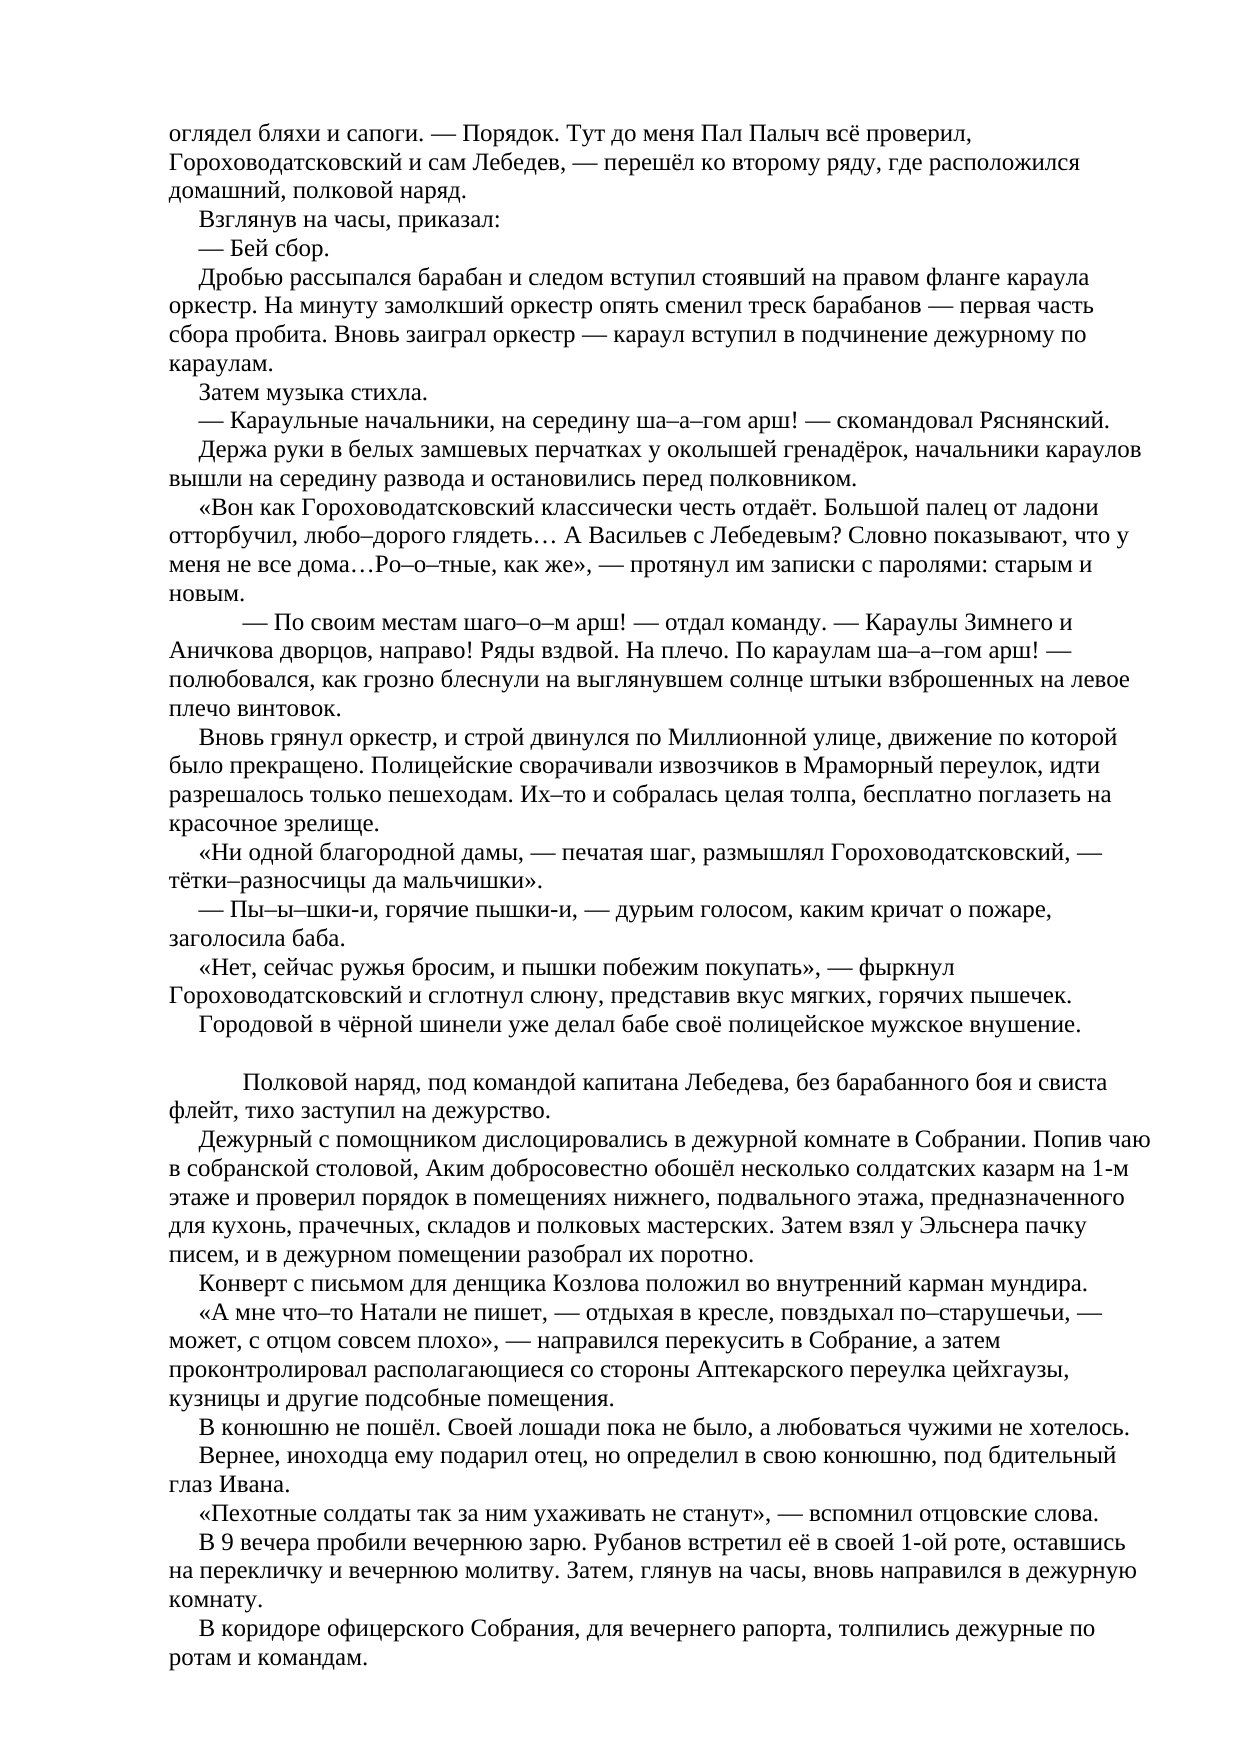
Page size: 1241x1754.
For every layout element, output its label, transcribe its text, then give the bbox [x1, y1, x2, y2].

text Вернее, иноходца ему подарил отец, но определил в свою конюшню, под бдительный глаз Ивана. [169, 1441, 1152, 1498]
text В коридоре офицерского Собрания, для вечернего рапорта, толпились дежурные по ротам и командам. [169, 1613, 1152, 1671]
text «Ни одной благородной дамы, — печатая шаг, размышлял Гороховодатсковский, — тётки–разносчицы да мальчишки». [169, 837, 1152, 894]
text Городовой в чёрной шинели уже делал бабе своё полицейское мужское внушение. [169, 1009, 1152, 1038]
text «Пехотные солдаты так за ним ухаживать не станут», — вспомнил отцовские слова. [169, 1498, 1152, 1527]
text — Бей сбор. [169, 233, 1152, 262]
text «Нет, сейчас ружья бросим, и пышки побежим покупать», — фыркнул Гороховодатсковский и сглотнул слюну, представив вкус мягких, горячих пышечек. [169, 952, 1152, 1009]
text Затем музыка стихла. [169, 377, 1152, 406]
text «А мне что–то Натали не пишет, — отдыхая в кресле, повздыхал по–старушечьи, — может, с отцом совсем плохо», — направился перекусить в Собрание, а затем проконтролировал располагающиеся со стороны Аптекарского переулка цейхгаузы, кузницы и другие подсобные помещения. [169, 1297, 1152, 1412]
text оглядел бляхи и сапоги. — Порядок. Тут до меня Пал Палыч всё проверил, Гороховодатсковский и сам Лебедев, — перешёл ко второму ряду, где расположился домашний, полковой наряд. [169, 118, 1152, 204]
text «Вон как Гороховодатсковский классически честь отдаёт. Большой палец от ладони отторбучил, любо–дорого глядеть… А Васильев с Лебедевым? Словно показывают, что у меня не все дома…Ро–о–тные, как же», — протянул им записки с паролями: старым и новым. [169, 492, 1152, 607]
text Дробью рассыпался барабан и следом вступил стоявший на правом фланге караула оркестр. На минуту замолкший оркестр опять сменил треск барабанов — первая часть сбора пробита. Вновь заиграл оркестр — караул вступил в подчинение дежурному по караулам. [169, 262, 1152, 377]
text Полковой наряд, под командой капитана Лебедева, без барабанного боя и свиста флейт, тихо заступил на дежурство. [169, 1067, 1152, 1124]
text Держа руки в белых замшевых перчатках у околышей гренадёрок, начальники караулов вышли на середину развода и остановились перед полковником. [169, 434, 1152, 492]
text Дежурный с помощником дислоцировались в дежурной комнате в Собрании. Попив чаю в собранской столовой, Аким добросовестно обошёл несколько солдатских казарм на 1‑м этаже и проверил порядок в помещениях нижнего, подвального этажа, предназначенного для кухонь, прачечных, складов и полковых мастерских. Затем взял у Эльснера пачку писем, и в дежурном помещении разобрал их поротно. [169, 1124, 1152, 1268]
text Вновь грянул оркестр, и строй двинулся по Миллионной улице, движение по которой было прекращено. Полицейские сворачивали извозчиков в Мраморный переулок, идти разрешалось только пешеходам. Их–то и собралась целая толпа, бесплатно поглазеть на красочное зрелище. [169, 722, 1152, 837]
text В 9 вечера пробили вечернюю зарю. Рубанов встретил её в своей 1-ой роте, оставшись на перекличку и вечернюю молитву. Затем, глянув на часы, вновь направился в дежурную комнату. [169, 1527, 1152, 1613]
text — Караульные начальники, на середину ша–а–гом арш! — скомандовал Ряснянский. [169, 406, 1152, 434]
text — По своим местам шаго–о–м арш! — отдал команду. — Караулы Зимнего и Аничкова дворцов, направо! Ряды вздвой. На плечо. По караулам ша–а–гом арш! — полюбовался, как грозно блеснули на выглянувшем солнце штыки взброшенных на левое плечо винтовок. [169, 607, 1152, 722]
text В конюшню не пошёл. Своей лошади пока не было, а любоваться чужими не хотелось. [169, 1412, 1152, 1441]
text Взглянув на часы, приказал: [169, 204, 1152, 233]
text Конверт с письмом для денщика Козлова положил во внутренний карман мундира. [169, 1268, 1152, 1297]
text — Пы–ы–шки-и, горячие пышки-и, — дурьим голосом, каким кричат о пожаре, заголосила баба. [169, 894, 1152, 952]
